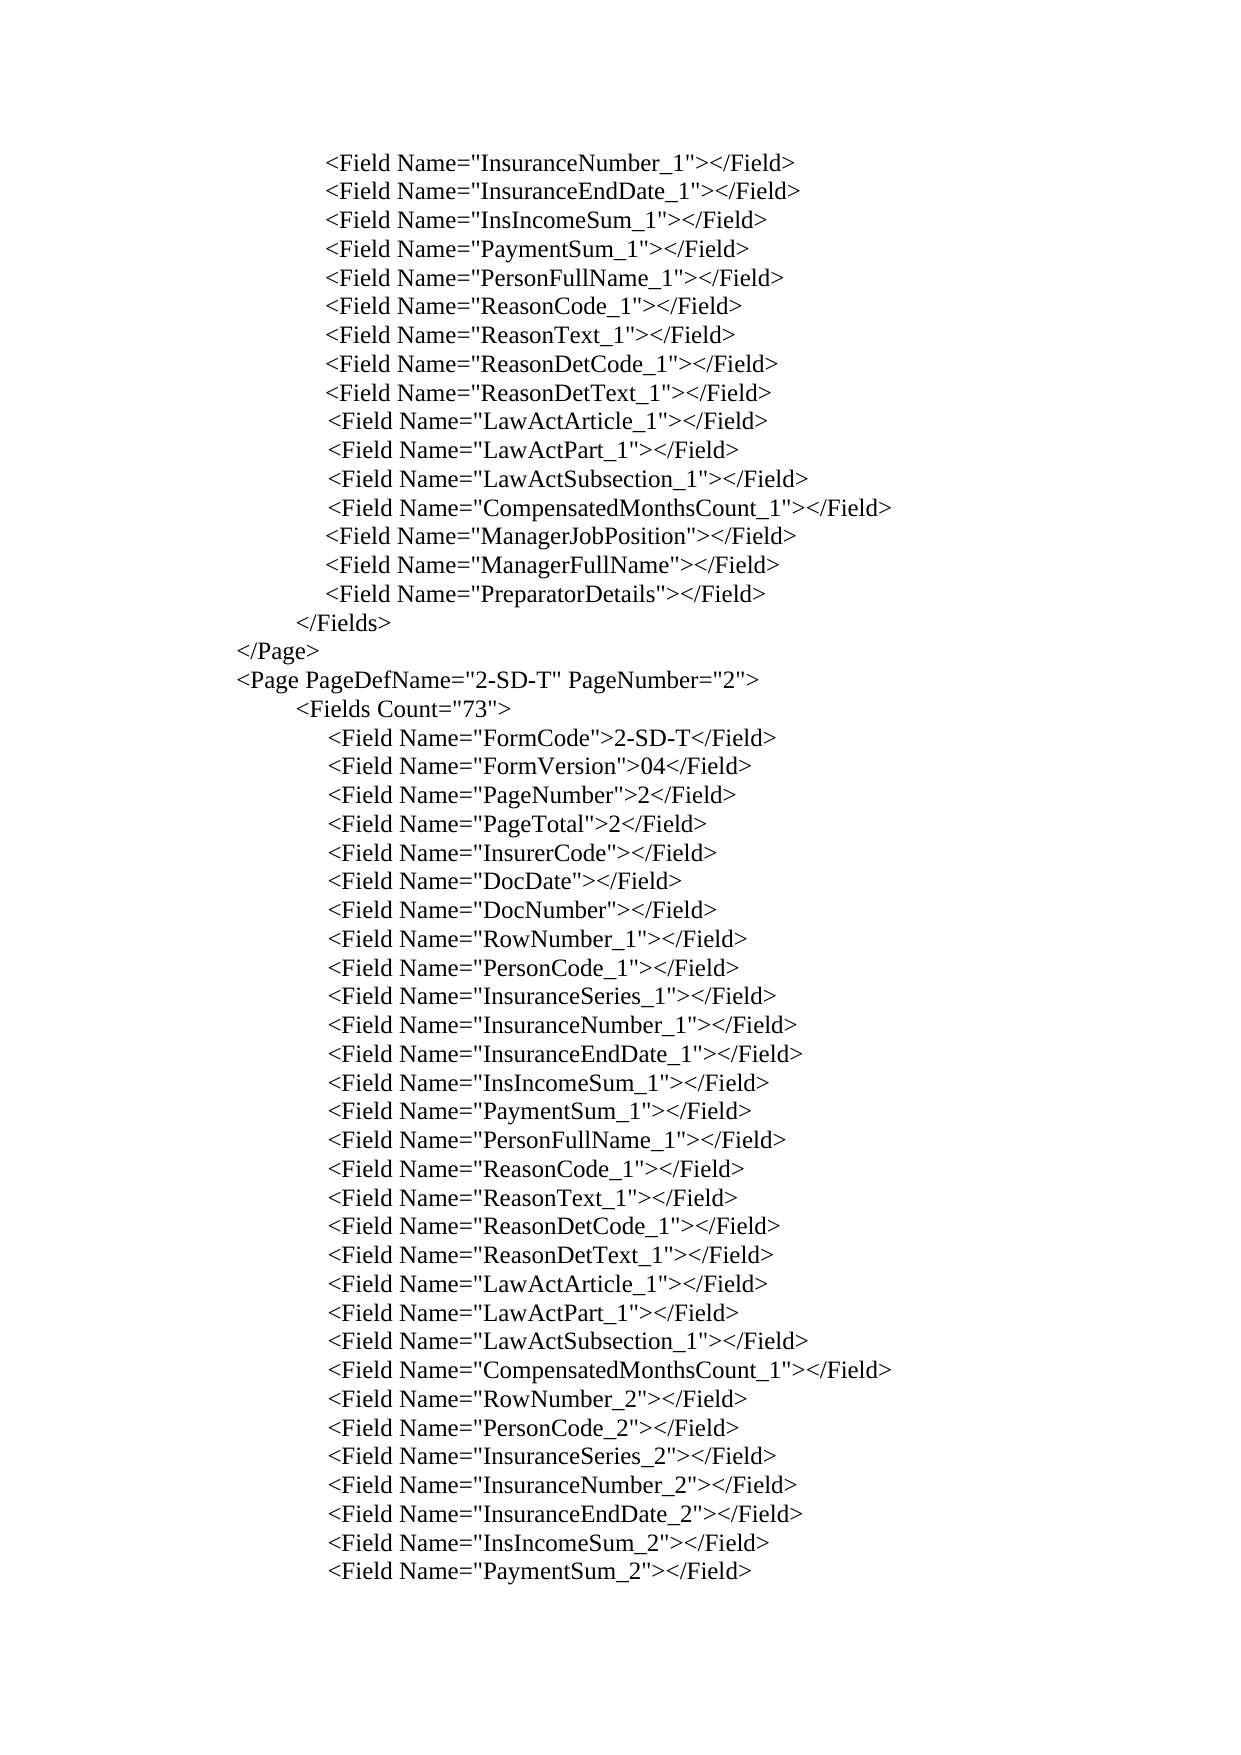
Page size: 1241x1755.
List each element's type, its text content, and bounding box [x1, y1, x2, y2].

text <Field Name="ManagerFullName"></Field> [177, 550, 1122, 579]
text <Field Name="InsuranceEndDate_1"></Field> [177, 176, 1122, 205]
text <Field Name="InsIncomeSum_1"></Field> [177, 205, 1122, 234]
text <Field Name="ReasonText_1"></Field> [327, 1183, 1122, 1211]
text <Field Name="InsuranceNumber_2"></Field> [327, 1470, 1122, 1499]
text <Field Name="DocDate"></Field> [327, 866, 1122, 895]
text <Field Name="PersonFullName_1"></Field> [327, 1125, 1122, 1154]
text <Field Name="ReasonCode_1"></Field> [177, 291, 1122, 320]
text <Field Name="InsuranceNumber_1"></Field> [177, 148, 1122, 176]
text <Field Name="InsuranceSeries_1"></Field> [327, 981, 1122, 1010]
text <Field Name="PageTotal">2</Field> [177, 809, 1122, 838]
text <Field Name="LawActSubsection_1"></Field> [327, 1326, 1122, 1355]
text <Field Name="PersonCode_1"></Field> [327, 953, 1122, 981]
text <Field Name="FormVersion">04</Field> [177, 751, 1122, 780]
text <Field Name="ReasonText_1"></Field> [177, 320, 1122, 349]
text <Field Name="RowNumber_2"></Field> [327, 1384, 1122, 1413]
text <Field Name="PaymentSum_1"></Field> [327, 1096, 1122, 1125]
text <Field Name="CompensatedMonthsCount_1"></Field> [327, 1355, 1122, 1384]
text <Field Name="LawActArticle_1"></Field> [177, 406, 1122, 435]
text <Field Name="LawActPart_1"></Field> [177, 435, 1122, 464]
text </Fields> [177, 608, 1122, 636]
text <Field Name="LawActPart_1"></Field> [327, 1298, 1122, 1326]
text <Field Name="LawActSubsection_1"></Field> [177, 464, 1122, 493]
text <Field Name="InsIncomeSum_2"></Field> [327, 1528, 1122, 1556]
text <Fields Count="73"> [177, 694, 1122, 723]
text <Field Name="PersonCode_2"></Field> [327, 1413, 1122, 1441]
text <Field Name="CompensatedMonthsCount_1"></Field> [177, 493, 1122, 521]
text <Field Name="LawActArticle_1"></Field> [327, 1269, 1122, 1298]
text <Field Name="PaymentSum_1"></Field> [177, 234, 1122, 263]
text <Field Name="InsIncomeSum_1"></Field> [327, 1068, 1122, 1096]
text <Field Name="FormCode">2-SD-T</Field> [177, 723, 1122, 751]
text <Field Name="ReasonDetText_1"></Field> [327, 1240, 1122, 1269]
text <Field Name="ReasonDetCode_1"></Field> [177, 349, 1122, 378]
text <Field Name="ManagerJobPosition"></Field> [177, 521, 1122, 550]
text <Field Name="PageNumber">2</Field> [177, 780, 1122, 809]
text <Field Name="InsuranceNumber_1"></Field> [327, 1010, 1122, 1039]
text <Field Name="PreparatorDetails"></Field> [177, 579, 1122, 608]
text <Field Name="RowNumber_1"></Field> [327, 924, 1122, 953]
text </Page> [177, 636, 1122, 665]
text <Field Name="ReasonCode_1"></Field> [327, 1154, 1122, 1183]
text <Field Name="InsuranceEndDate_2"></Field> [327, 1499, 1122, 1528]
text <Field Name="DocNumber"></Field> [327, 895, 1122, 924]
text <Field Name="PersonFullName_1"></Field> [177, 263, 1122, 291]
text <Field Name="InsuranceEndDate_1"></Field> [327, 1039, 1122, 1068]
text <Page PageDefName="2-SD-T" PageNumber="2"> [177, 665, 1122, 694]
text <Field Name="ReasonDetText_1"></Field> [177, 378, 1122, 406]
text <Field Name="ReasonDetCode_1"></Field> [327, 1211, 1122, 1240]
text <Field Name="InsurerCode"></Field> [327, 838, 1122, 866]
text <Field Name="InsuranceSeries_2"></Field> [327, 1441, 1122, 1470]
text <Field Name="PaymentSum_2"></Field> [327, 1556, 1122, 1585]
